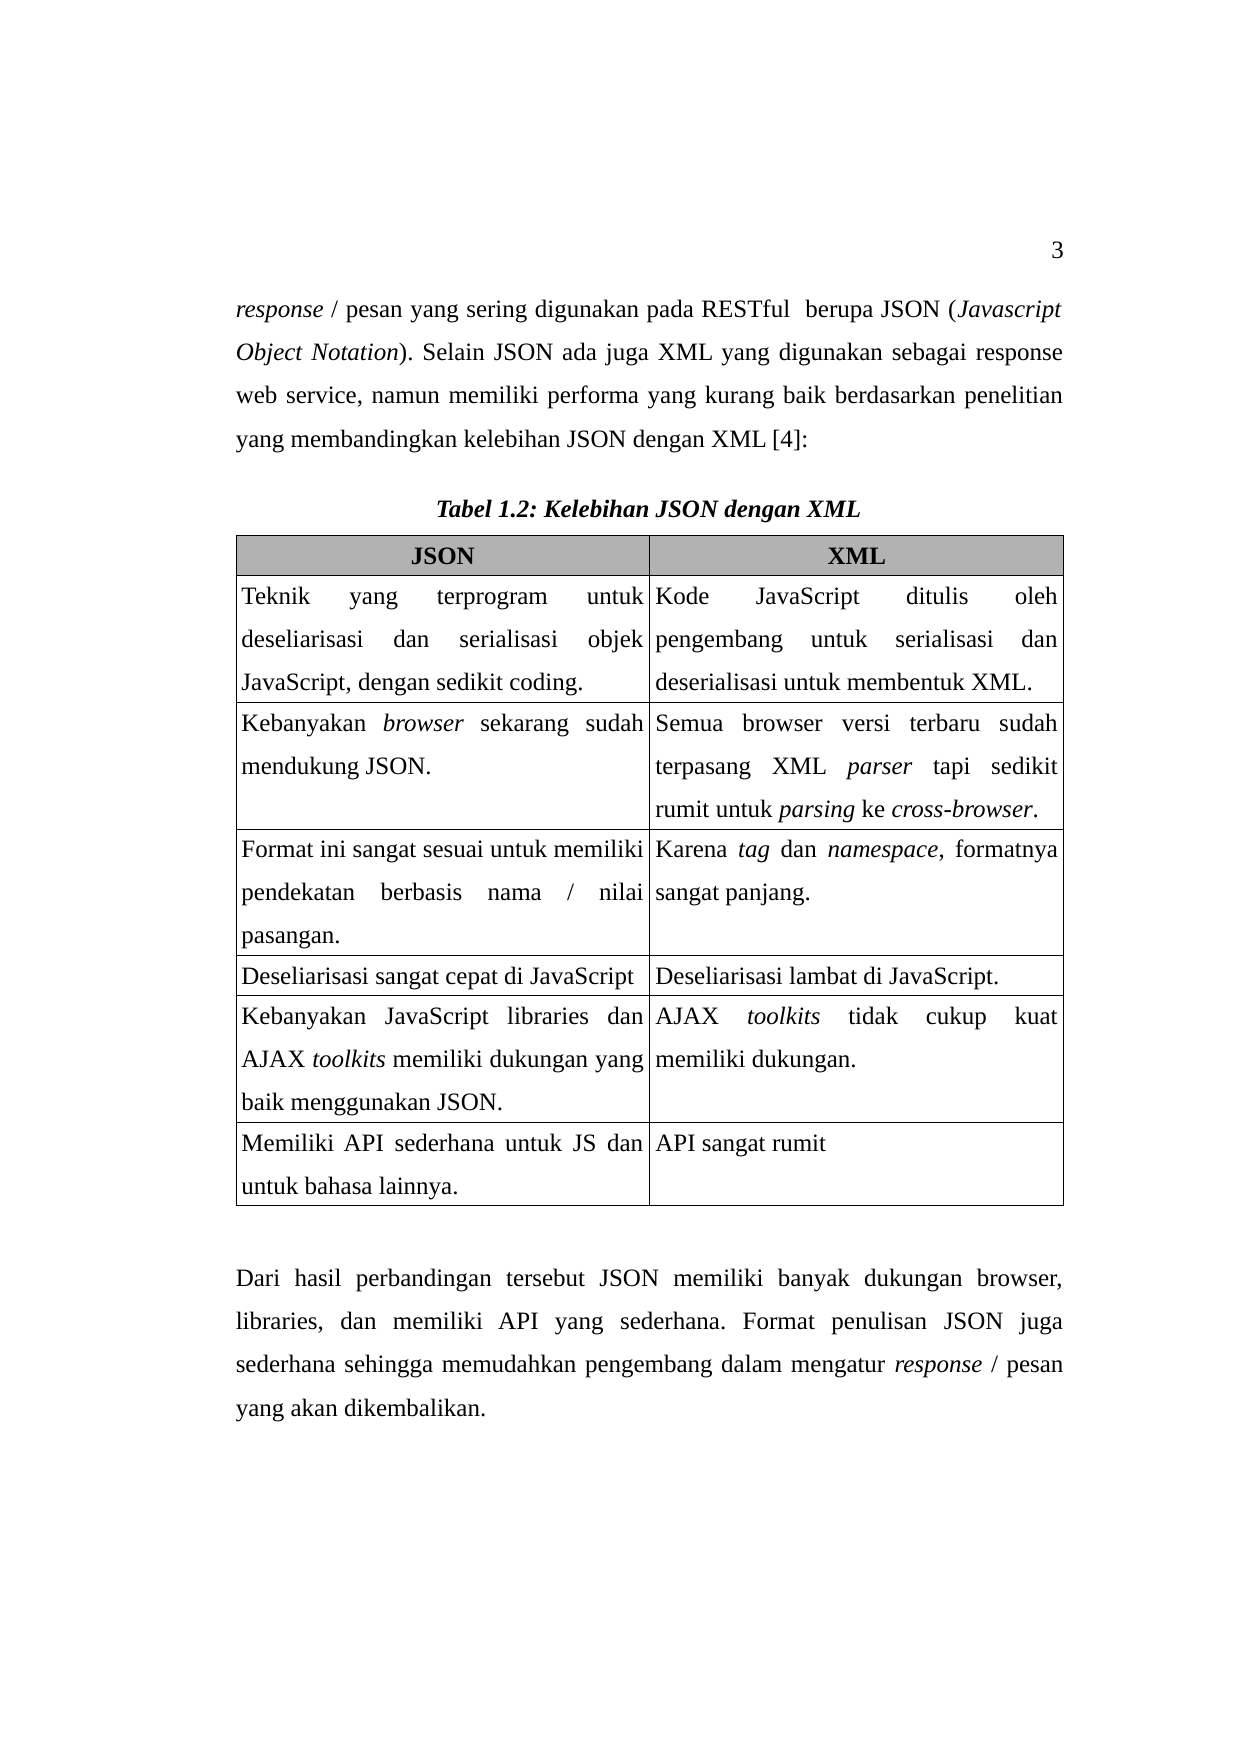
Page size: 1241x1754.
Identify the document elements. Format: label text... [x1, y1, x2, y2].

table_cell Karena tag dan namespace, formatnya sangat panjang. [650, 830, 1063, 955]
table_cell Kebanyakan JavaScript libraries dan AJAX toolkits memiliki dukungan yang baik menggunakan JSON. [237, 996, 649, 1122]
table_header JSON [237, 536, 649, 575]
table_cell Format ini sangat sesuai untuk memiliki pendekatan berbasis nama / nilai pasangan. [237, 830, 649, 955]
table_header XML [650, 536, 1063, 575]
table_cell Deseliarisasi sangat cepat di JavaScript [237, 956, 649, 995]
table_cell Deseliarisasi lambat di JavaScript. [650, 956, 1063, 995]
table_cell Kode JavaScript ditulis oleh pengembang untuk serialisasi dan deserialisasi untuk membentuk XML. [650, 576, 1063, 702]
text response / pesan yang sering digunakan pada RESTful berupa JSON (Javascript Object Notation). Selain JSON ada juga XML yang digunakan sebagai response web service, namun memiliki performa yang kurang baik berdasarkan penelitian yang membandingkan kelebihan JSON dengan XML [4]: [236, 294, 1063, 452]
table_cell API sangat rumit [650, 1123, 1063, 1205]
table_cell Teknik yang terprogram untuk deseliarisasi dan serialisasi objek JavaScript, dengan sedikit coding. [237, 576, 649, 702]
table_cell Kebanyakan browser sekarang sudah mendukung JSON. [237, 703, 649, 828]
text Dari hasil perbandingan tersebut JSON memiliki banyak dukungan browser, libraries, dan memiliki API yang sederhana. Format penulisan JSON juga sederhana sehingga memudahkan pengembang dalam mengatur response / pesan yang akan dikembalikan. [236, 1263, 1063, 1421]
table_cell Semua browser versi terbaru sudah terpasang XML parser tapi sedikit rumit untuk parsing ke cross-browser. [650, 703, 1063, 828]
table_cell AJAX toolkits tidak cukup kuat memiliki dukungan. [650, 996, 1063, 1122]
text Tabel 1.2: Kelebihan JSON dengan XML [236, 494, 1063, 523]
table_cell Memiliki API sederhana untuk JS dan untuk bahasa lainnya. [237, 1123, 649, 1205]
